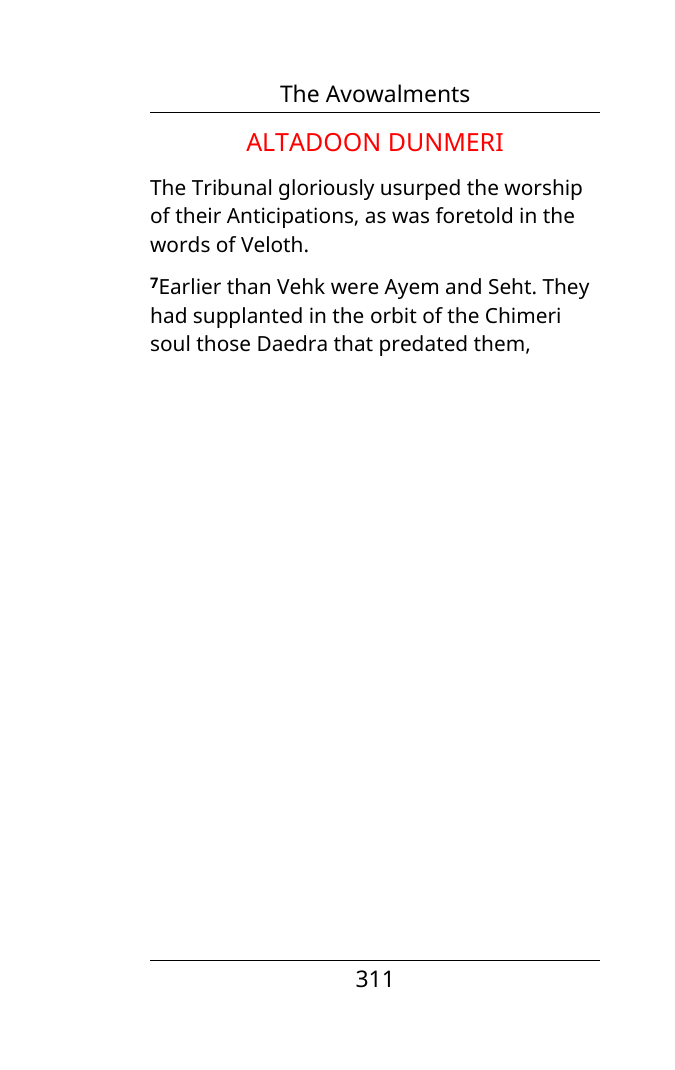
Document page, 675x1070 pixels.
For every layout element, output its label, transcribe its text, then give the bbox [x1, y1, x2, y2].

text 7Earlier than Vehk were Ayem and Seht. They had supplanted in the orbit of the Chimeri soul those Daedra that predated them, [150, 272, 600, 358]
text The Tribunal gloriously usurped the worship of their Anticipations, as was foretold in the words of Veloth. [150, 173, 600, 258]
text ALTADOON DUNMERI [150, 125, 600, 159]
